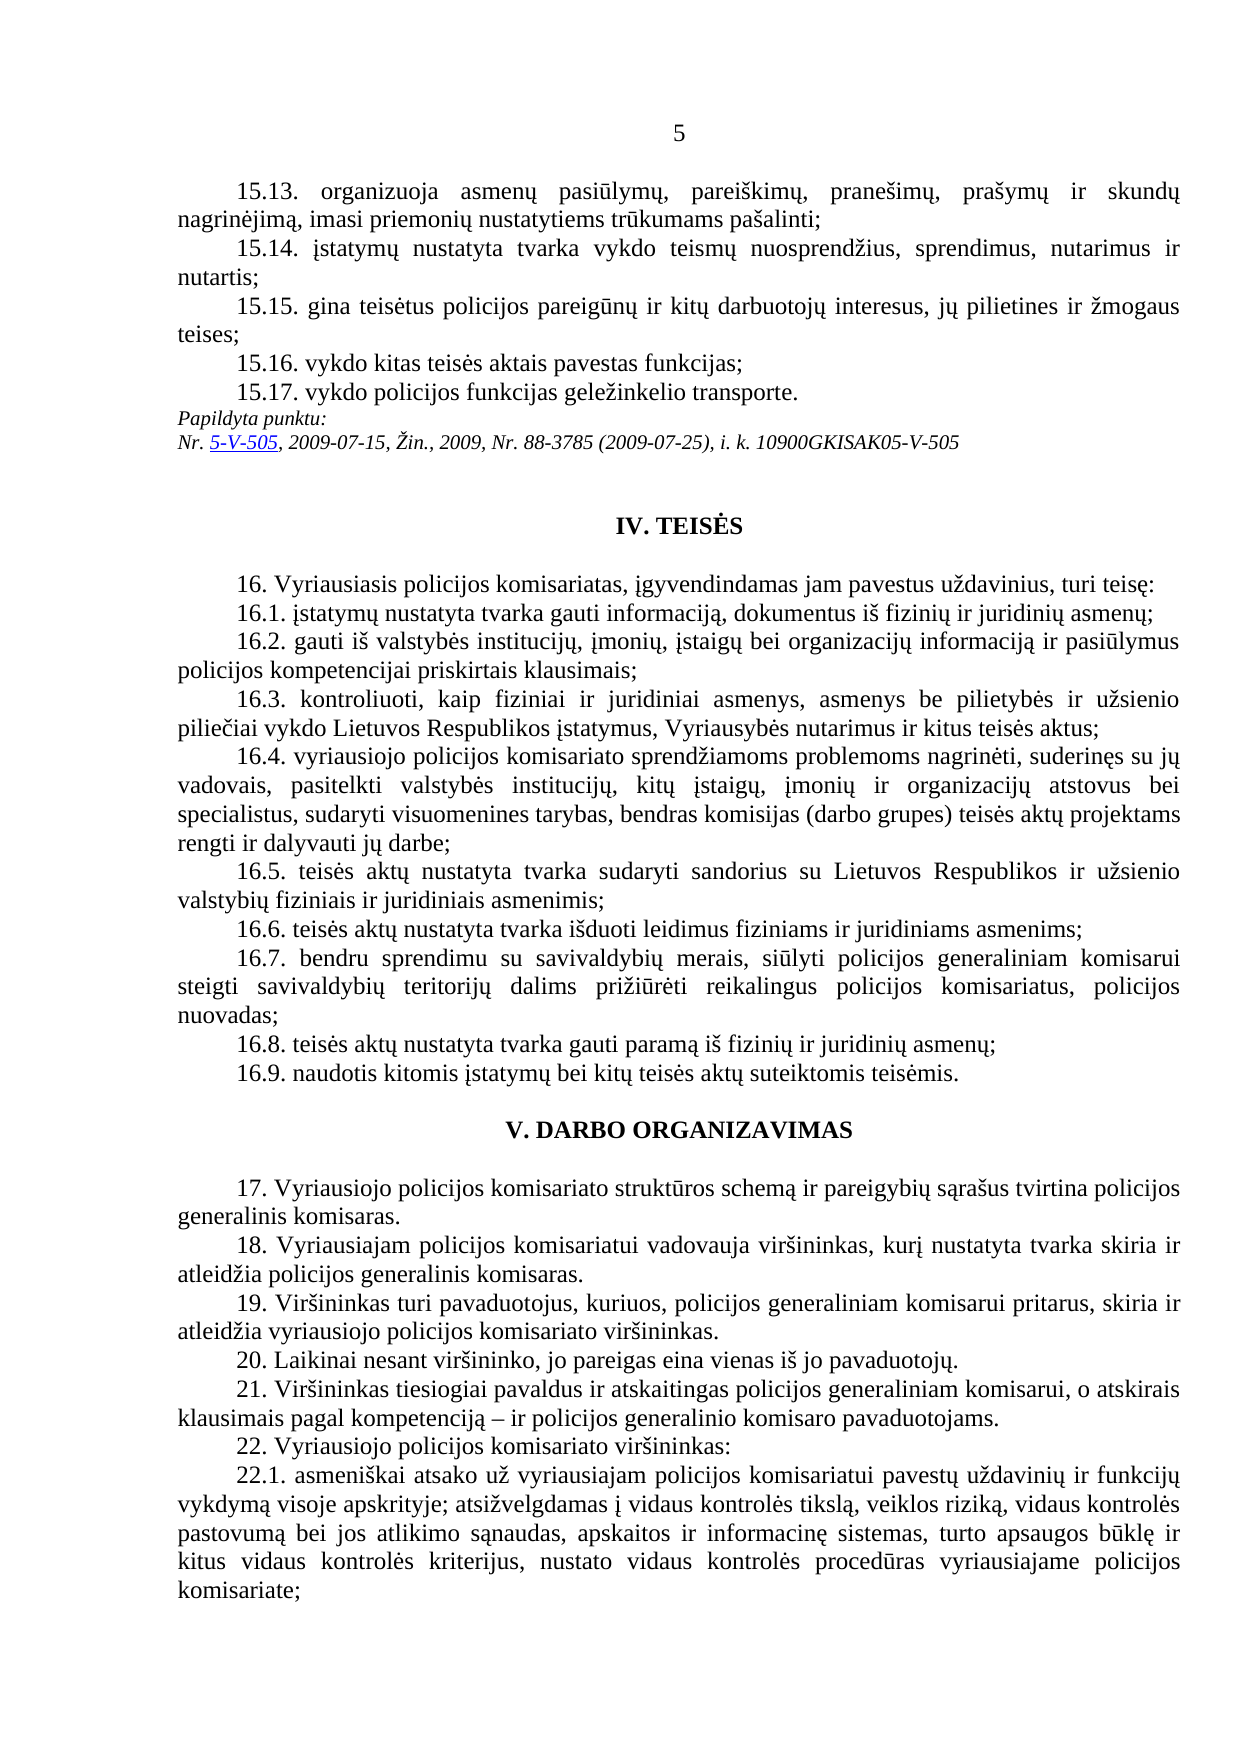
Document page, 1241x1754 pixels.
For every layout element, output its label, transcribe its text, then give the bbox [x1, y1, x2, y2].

text 20. Laikinai nesant viršininko, jo pareigas eina vienas iš jo pavaduotojų. [177, 1345, 1181, 1374]
text 15.13. organizuoja asmenų pasiūlymų, pareiškimų, pranešimų, prašymų ir skundų nagrinėjimą, imasi priemonių nustatytiems trūkumams pašalinti; [177, 176, 1181, 233]
text Papildyta punktu: [177, 406, 1181, 430]
text 15.16. vykdo kitas teisės aktais pavestas funkcijas; [177, 348, 1181, 377]
text 22. Vyriausiojo policijos komisariato viršininkas: [177, 1431, 1181, 1460]
text 15.14. įstatymų nustatyta tvarka vykdo teismų nuosprendžius, sprendimus, nutarimus ir nutartis; [177, 233, 1181, 291]
text 21. Viršininkas tiesiogiai pavaldus ir atskaitingas policijos generaliniam komisarui, o atskirais klausimais pagal kompetenciją – ir policijos generalinio komisaro pavaduotojams. [177, 1374, 1181, 1431]
text V. DARBO ORGANIZAVIMAS [177, 1115, 1181, 1144]
text 16.9. naudotis kitomis įstatymų bei kitų teisės aktų suteiktomis teisėmis. [177, 1058, 1181, 1086]
text 16.6. teisės aktų nustatyta tvarka išduoti leidimus fiziniams ir juridiniams asmenims; [177, 914, 1181, 943]
text 16.4. vyriausiojo policijos komisariato sprendžiamoms problemoms nagrinėti, suderinęs su jų vadovais, pasitelkti valstybės institucijų, kitų įstaigų, įmonių ir organizacijų atstovus bei specialistus, sudaryti visuomenines tarybas, bendras komisijas (darbo grupes) teisės aktų projektams rengti ir dalyvauti jų darbe; [177, 741, 1181, 856]
text 22.1. asmeniškai atsako už vyriausiajam policijos komisariatui pavestų uždavinių ir funkcijų vykdymą visoje apskrityje; atsižvelgdamas į vidaus kontrolės tikslą, veiklos riziką, vidaus kontrolės pastovumą bei jos atlikimo sąnaudas, apskaitos ir informacinę sistemas, turto apsaugos būklę ir kitus vidaus kontrolės kriterijus, nustato vidaus kontrolės procedūras vyriausiajame policijos komisariate; [177, 1460, 1181, 1604]
text 18. Vyriausiajam policijos komisariatui vadovauja viršininkas, kurį nustatyta tvarka skiria ir atleidžia policijos generalinis komisaras. [177, 1230, 1181, 1288]
text 16.1. įstatymų nustatyta tvarka gauti informaciją, dokumentus iš fizinių ir juridinių asmenų; [177, 598, 1181, 626]
text 16.3. kontroliuoti, kaip fiziniai ir juridiniai asmenys, asmenys be pilietybės ir užsienio piliečiai vykdo Lietuvos Respublikos įstatymus, Vyriausybės nutarimus ir kitus teisės aktus; [177, 684, 1181, 741]
text 17. Vyriausiojo policijos komisariato struktūros schemą ir pareigybių sąrašus tvirtina policijos generalinis komisaras. [177, 1173, 1181, 1230]
text 15.15. gina teisėtus policijos pareigūnų ir kitų darbuotojų interesus, jų pilietines ir žmogaus teises; [177, 291, 1181, 348]
text 19. Viršininkas turi pavaduotojus, kuriuos, policijos generaliniam komisarui pritarus, skiria ir atleidžia vyriausiojo policijos komisariato viršininkas. [177, 1288, 1181, 1345]
text 15.17. vykdo policijos funkcijas geležinkelio transporte. [177, 377, 1181, 406]
text 16.5. teisės aktų nustatyta tvarka sudaryti sandorius su Lietuvos Respublikos ir užsienio valstybių fiziniais ir juridiniais asmenimis; [177, 856, 1181, 914]
text IV. TEISĖS [177, 511, 1181, 540]
text Nr. 5-V-505, 2009-07-15, Žin., 2009, Nr. 88-3785 (2009-07-25), i. k. 10900GKISAK05-V-505 [177, 430, 1181, 454]
text 16.8. teisės aktų nustatyta tvarka gauti paramą iš fizinių ir juridinių asmenų; [177, 1029, 1181, 1058]
text 16. Vyriausiasis policijos komisariatas, įgyvendindamas jam pavestus uždavinius, turi teisę: [177, 569, 1181, 598]
text 16.7. bendru sprendimu su savivaldybių merais, siūlyti policijos generaliniam komisarui steigti savivaldybių teritorijų dalims prižiūrėti reikalingus policijos komisariatus, policijos nuovadas; [177, 943, 1181, 1029]
text 16.2. gauti iš valstybės institucijų, įmonių, įstaigų bei organizacijų informaciją ir pasiūlymus policijos kompetencijai priskirtais klausimais; [177, 626, 1181, 684]
